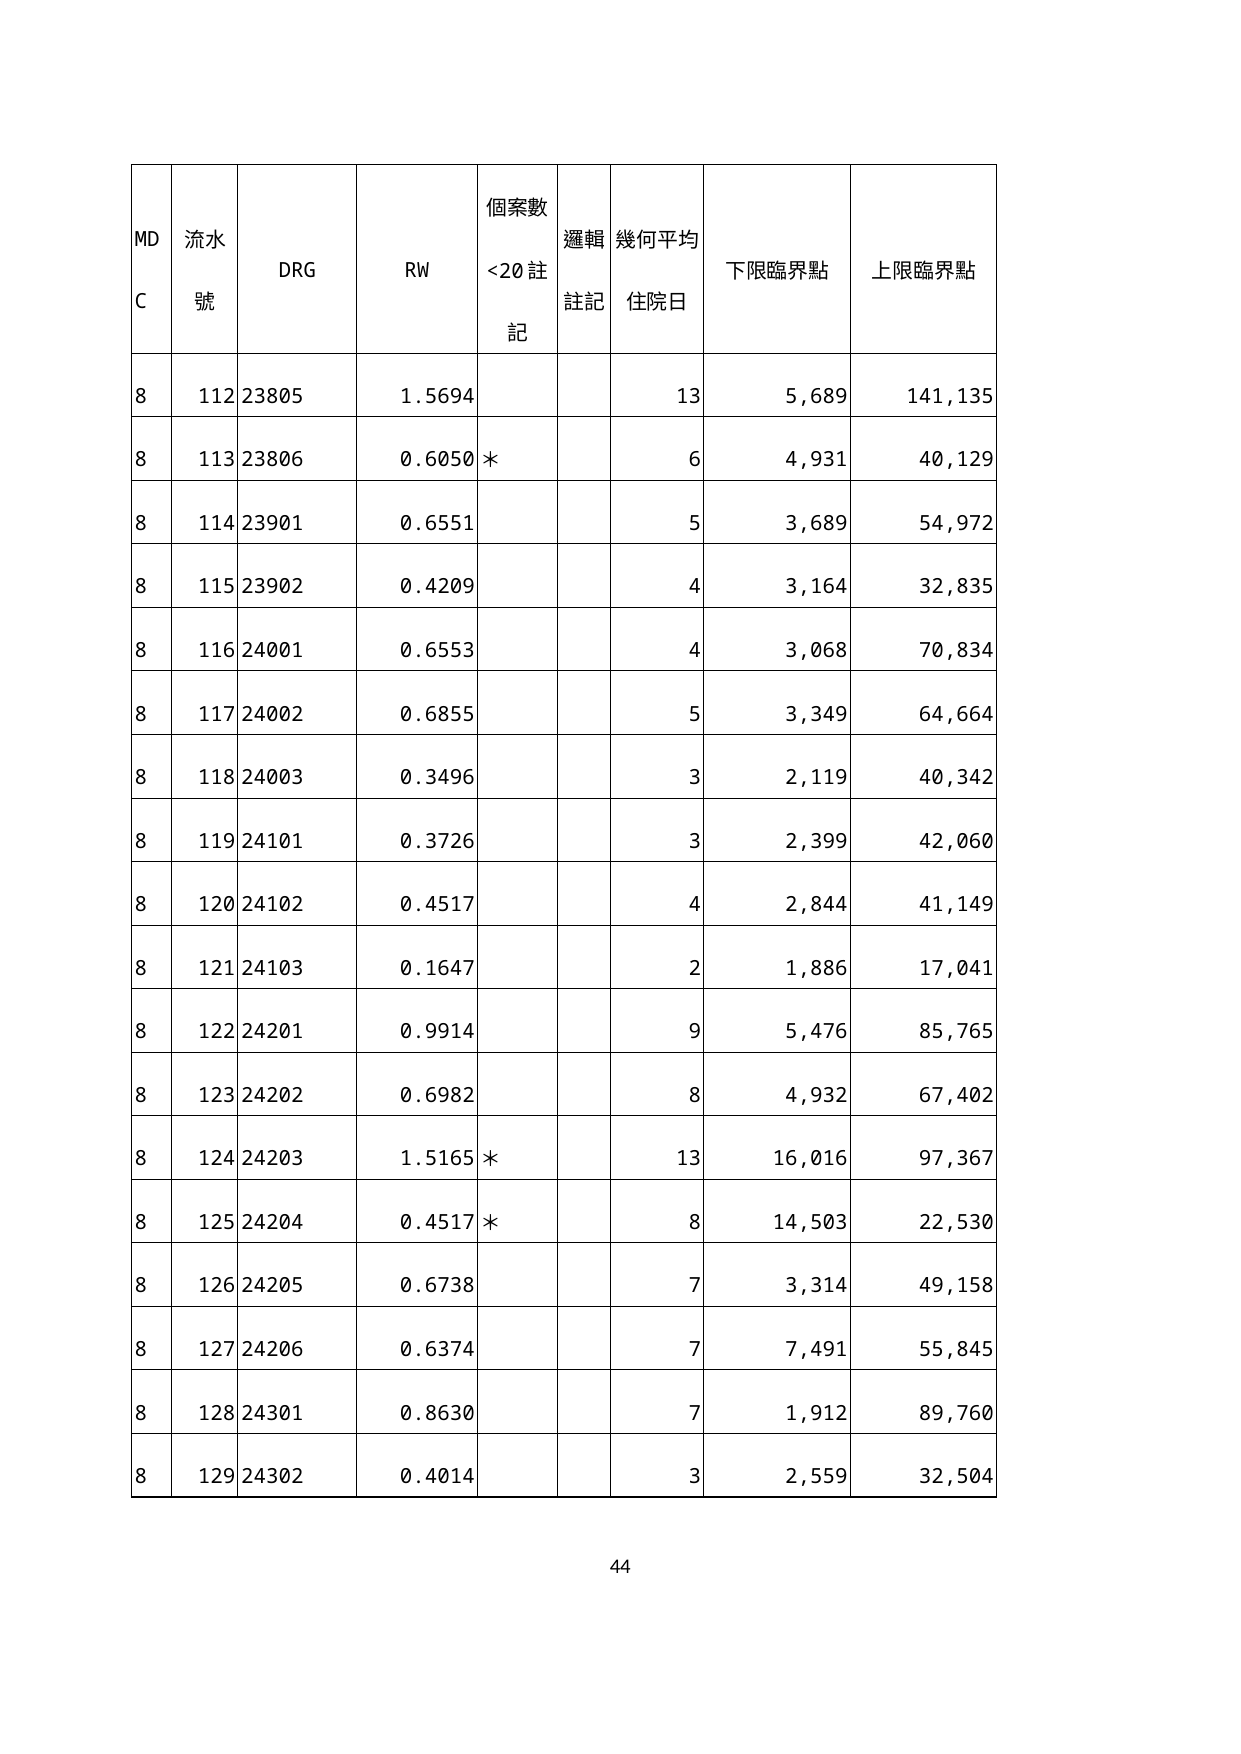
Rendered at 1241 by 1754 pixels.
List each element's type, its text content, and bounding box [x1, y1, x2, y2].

table_cell 8 [611, 1053, 703, 1115]
table_cell 1.5165 [357, 1116, 477, 1179]
table_cell 1,912 [704, 1370, 850, 1433]
table_header 個案數<20註記 [478, 165, 557, 353]
table_cell 8 [132, 1053, 171, 1115]
table_cell 24203 [238, 1116, 356, 1179]
table_cell 129 [172, 1434, 237, 1496]
table_cell 2,559 [704, 1434, 850, 1496]
table_cell 3,689 [704, 481, 850, 543]
table_cell [478, 862, 557, 924]
table_cell 8 [132, 1243, 171, 1306]
table_header 流水號 [172, 165, 237, 353]
table_header 上限臨界點 [851, 165, 996, 353]
table_cell [558, 862, 610, 924]
table_cell 54,972 [851, 481, 996, 543]
table_cell 127 [172, 1307, 237, 1369]
table_cell 8 [132, 862, 171, 924]
table_cell [558, 1053, 610, 1115]
table_cell 8 [132, 989, 171, 1052]
table_header RW [357, 165, 477, 353]
table_cell 24003 [238, 735, 356, 797]
table_cell 14,503 [704, 1180, 850, 1242]
table_cell 0.6855 [357, 671, 477, 734]
table_cell [558, 735, 610, 797]
table_cell 0.6374 [357, 1307, 477, 1369]
table_cell 24204 [238, 1180, 356, 1242]
table_cell 24202 [238, 1053, 356, 1115]
table_cell 24103 [238, 926, 356, 988]
table_cell 85,765 [851, 989, 996, 1052]
table_cell 8 [132, 1116, 171, 1179]
table_cell 9 [611, 989, 703, 1052]
table_cell 114 [172, 481, 237, 543]
table_cell 16,016 [704, 1116, 850, 1179]
table_cell 13 [611, 1116, 703, 1179]
table_cell 40,342 [851, 735, 996, 797]
table_cell [478, 1307, 557, 1369]
table_cell [478, 799, 557, 861]
table_header DRG [238, 165, 356, 353]
table_cell 3 [611, 1434, 703, 1496]
table_cell 5,476 [704, 989, 850, 1052]
table_cell 0.6738 [357, 1243, 477, 1306]
table_cell 0.8630 [357, 1370, 477, 1433]
table_cell 5 [611, 481, 703, 543]
table_cell 8 [611, 1180, 703, 1242]
table_cell 8 [132, 799, 171, 861]
table_cell 41,149 [851, 862, 996, 924]
table_cell 115 [172, 544, 237, 607]
table_cell ＊ [478, 1180, 557, 1242]
table_cell 23805 [238, 354, 356, 416]
table_cell 3 [611, 735, 703, 797]
table_cell 64,664 [851, 671, 996, 734]
table_cell 0.3726 [357, 799, 477, 861]
table_cell 4,931 [704, 417, 850, 480]
table_cell [478, 989, 557, 1052]
table_cell 97,367 [851, 1116, 996, 1179]
table_header MDC [132, 165, 171, 353]
table_cell 0.4209 [357, 544, 477, 607]
table_cell [478, 1370, 557, 1433]
table_cell 118 [172, 735, 237, 797]
table_cell 1,886 [704, 926, 850, 988]
table_cell [558, 1116, 610, 1179]
table_cell 7 [611, 1307, 703, 1369]
table_cell 23902 [238, 544, 356, 607]
table_cell 3 [611, 799, 703, 861]
table_cell 0.6551 [357, 481, 477, 543]
table_cell ＊ [478, 1116, 557, 1179]
table_header 幾何平均住院日 [611, 165, 703, 353]
table_cell 7 [611, 1243, 703, 1306]
table_cell [478, 926, 557, 988]
table_cell 4 [611, 544, 703, 607]
table_cell 123 [172, 1053, 237, 1115]
table_cell 8 [132, 735, 171, 797]
table_cell 24302 [238, 1434, 356, 1496]
table_cell 125 [172, 1180, 237, 1242]
table_cell 8 [132, 671, 171, 734]
table_cell 7 [611, 1370, 703, 1433]
table_cell 5 [611, 671, 703, 734]
table_cell 0.1647 [357, 926, 477, 988]
table_cell 24101 [238, 799, 356, 861]
table_cell 0.4014 [357, 1434, 477, 1496]
table_cell [558, 417, 610, 480]
table_cell ＊ [478, 417, 557, 480]
table_cell 121 [172, 926, 237, 988]
table_cell 17,041 [851, 926, 996, 988]
table_cell 0.6050 [357, 417, 477, 480]
table_cell [558, 1434, 610, 1496]
table_cell 8 [132, 926, 171, 988]
table_cell 8 [132, 608, 171, 670]
table_cell 24205 [238, 1243, 356, 1306]
table_cell [558, 354, 610, 416]
table_cell 8 [132, 417, 171, 480]
table_cell 40,129 [851, 417, 996, 480]
table_cell [558, 1370, 610, 1433]
table_cell [478, 544, 557, 607]
table_cell 32,504 [851, 1434, 996, 1496]
table_cell [558, 1307, 610, 1369]
table_cell 24301 [238, 1370, 356, 1433]
table_cell 0.3496 [357, 735, 477, 797]
table_cell 24002 [238, 671, 356, 734]
table_cell 8 [132, 481, 171, 543]
table_cell 70,834 [851, 608, 996, 670]
table_cell 6 [611, 417, 703, 480]
table_cell 122 [172, 989, 237, 1052]
table_cell 119 [172, 799, 237, 861]
table_cell 24001 [238, 608, 356, 670]
table_cell 2 [611, 926, 703, 988]
table_cell [558, 671, 610, 734]
table_cell 3,349 [704, 671, 850, 734]
table_cell 7,491 [704, 1307, 850, 1369]
table_cell [478, 354, 557, 416]
table_cell 4 [611, 608, 703, 670]
table_cell 8 [132, 1370, 171, 1433]
table_cell 0.4517 [357, 862, 477, 924]
table_cell 4 [611, 862, 703, 924]
table_cell 1.5694 [357, 354, 477, 416]
table_cell 4,932 [704, 1053, 850, 1115]
table_cell 24206 [238, 1307, 356, 1369]
table_cell [558, 1243, 610, 1306]
table_cell 89,760 [851, 1370, 996, 1433]
table_cell 8 [132, 1180, 171, 1242]
table_cell 112 [172, 354, 237, 416]
table_cell 8 [132, 354, 171, 416]
table_cell 49,158 [851, 1243, 996, 1306]
table_cell 67,402 [851, 1053, 996, 1115]
table_cell 13 [611, 354, 703, 416]
table_cell 23901 [238, 481, 356, 543]
table_cell [558, 799, 610, 861]
table_cell 2,119 [704, 735, 850, 797]
table_cell [478, 1053, 557, 1115]
table_cell [558, 926, 610, 988]
table_cell 120 [172, 862, 237, 924]
table_cell 0.6553 [357, 608, 477, 670]
table_cell 0.9914 [357, 989, 477, 1052]
table_cell 0.6982 [357, 1053, 477, 1115]
table_cell [478, 671, 557, 734]
table_cell [558, 989, 610, 1052]
table_cell 5,689 [704, 354, 850, 416]
table_cell 128 [172, 1370, 237, 1433]
table_cell 55,845 [851, 1307, 996, 1369]
table_cell [478, 1434, 557, 1496]
table_cell 124 [172, 1116, 237, 1179]
table_cell 23806 [238, 417, 356, 480]
table_cell 24102 [238, 862, 356, 924]
table_cell 2,399 [704, 799, 850, 861]
table_cell 116 [172, 608, 237, 670]
table_cell 2,844 [704, 862, 850, 924]
table_cell [558, 1180, 610, 1242]
table_cell [478, 1243, 557, 1306]
table_cell [558, 608, 610, 670]
table_cell 0.4517 [357, 1180, 477, 1242]
table_cell [478, 608, 557, 670]
table_cell 113 [172, 417, 237, 480]
table_cell 3,314 [704, 1243, 850, 1306]
table_cell 3,068 [704, 608, 850, 670]
table_cell 3,164 [704, 544, 850, 607]
table_cell 24201 [238, 989, 356, 1052]
table_cell [558, 544, 610, 607]
table_header 下限臨界點 [704, 165, 850, 353]
table_header 邏輯註記 [558, 165, 610, 353]
table_cell 141,135 [851, 354, 996, 416]
table_cell 22,530 [851, 1180, 996, 1242]
table_cell 42,060 [851, 799, 996, 861]
table_cell [558, 481, 610, 543]
table_cell [478, 481, 557, 543]
table_cell 8 [132, 1434, 171, 1496]
table_cell 32,835 [851, 544, 996, 607]
table_cell [478, 735, 557, 797]
table_cell 117 [172, 671, 237, 734]
table_cell 8 [132, 544, 171, 607]
table_cell 8 [132, 1307, 171, 1369]
table_cell 126 [172, 1243, 237, 1306]
